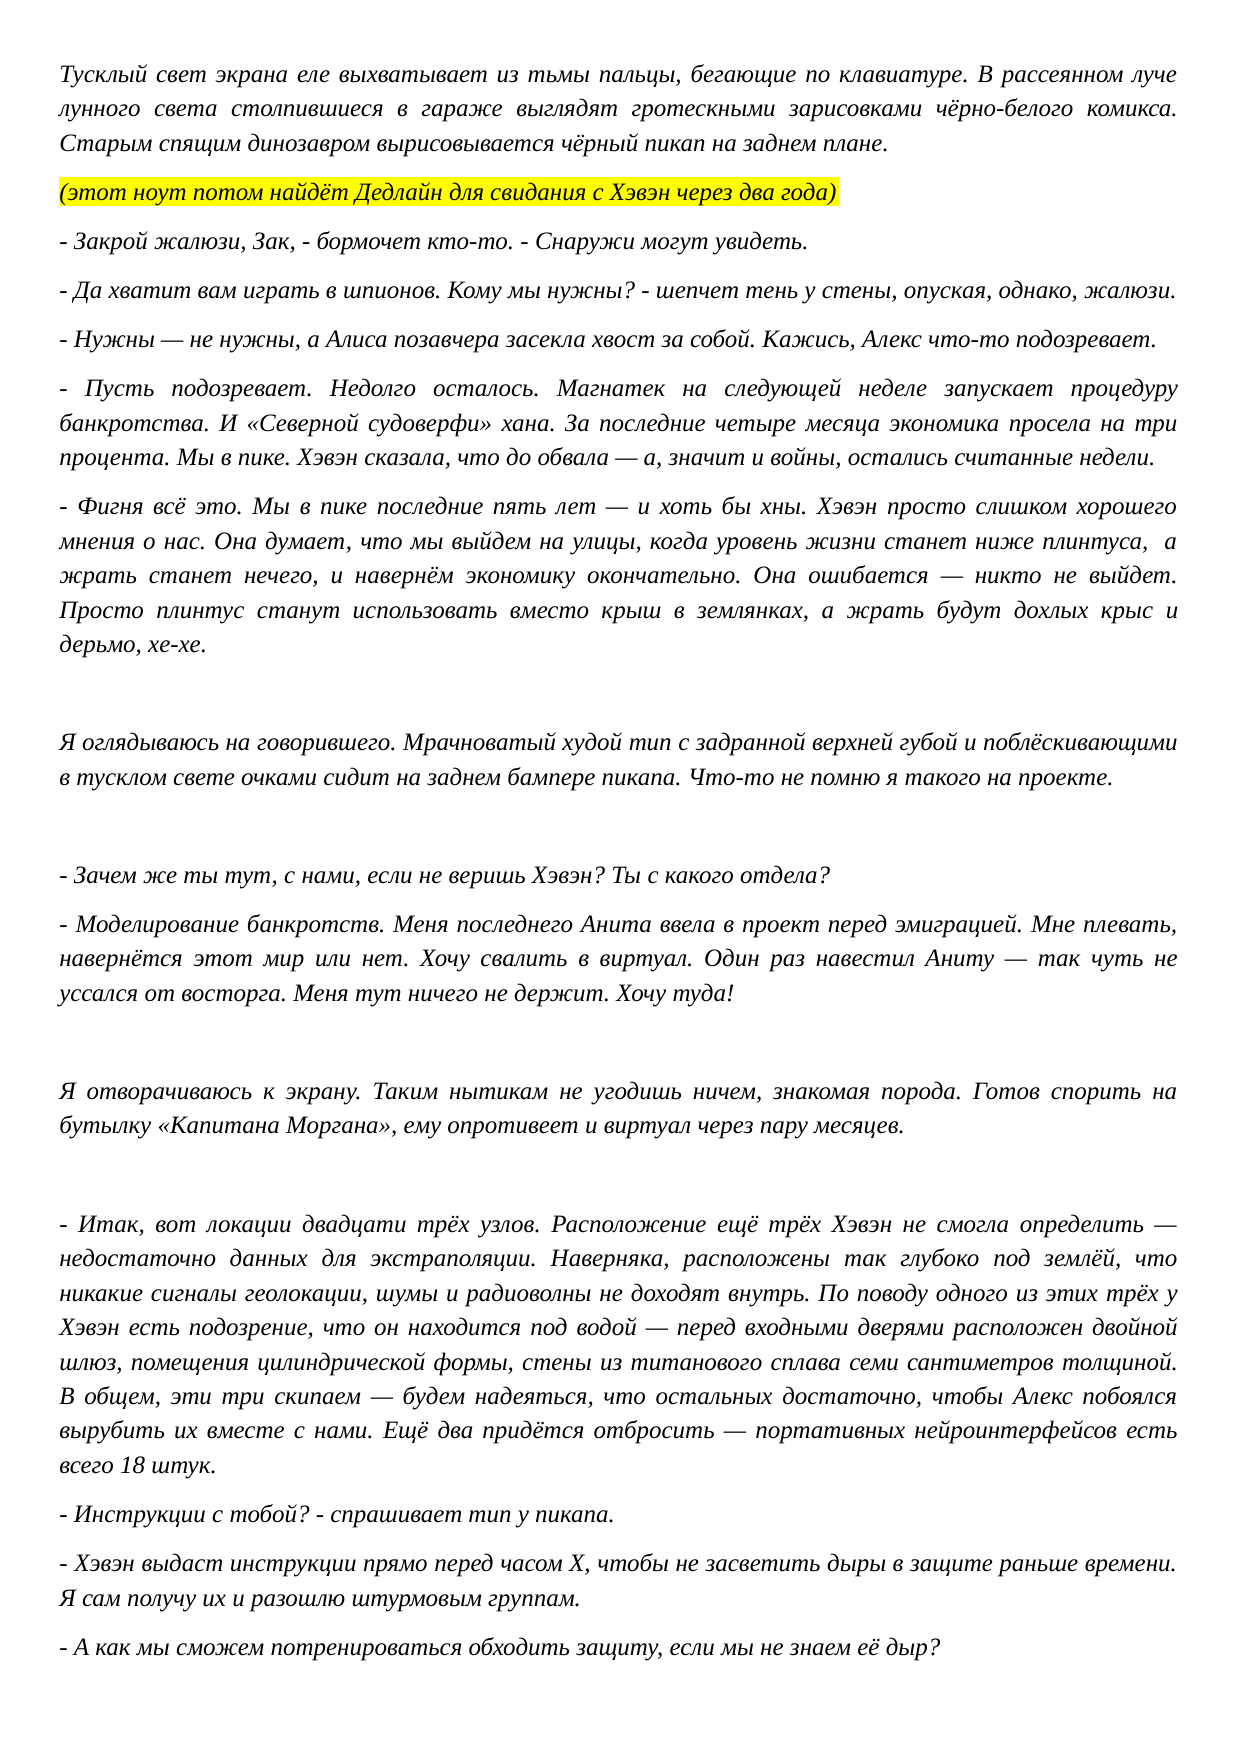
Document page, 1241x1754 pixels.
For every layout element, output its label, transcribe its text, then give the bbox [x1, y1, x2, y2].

text - Пусть подозревает. Недолго осталось. Магнатек на следующей неделе запускает процедуру банкротства. И «Северной судоверфи» хана. За последние четыре месяца экономика просела на три процента. Мы в пике. Хэвэн сказала, что до обвала — а, значит и войны, остались считанные недели. [59, 373, 1181, 471]
text - Нужны — не нужны, а Алиса позавчера засекла хвост за собой. Кажись, Алекс что-то подозревает. [59, 324, 1181, 353]
text - Закрой жалюзи, Зак, - бормочет кто-то. - Снаружи могут увидеть. [59, 226, 1181, 255]
text Я оглядываюсь на говорившего. Мрачноватый худой тип с задранной верхней губой и поблёскивающими в тусклом свете очками сидит на заднем бампере пикапа. Что-то не помню я такого на проекте. [59, 727, 1181, 791]
text - Фигня всё это. Мы в пике последние пять лет — и хоть бы хны. Хэвэн просто слишком хорошего мнения о нас. Она думает, что мы выйдем на улицы, когда уровень жизни станет ниже плинтуса, а жрать станет нечего, и навернём экономику окончательно. Она ошибается — никто не выйдет. Просто плинтус станут использовать вместо крыш в землянках, а жрать будут дохлых крыс и дерьмо, хе-хе. [59, 491, 1181, 658]
text Тусклый свет экрана еле выхватывает из тьмы пальцы, бегающие по клавиатуре. В рассеянном луче лунного света столпившиеся в гараже выглядят гротескными зарисовками чёрно-белого комикса. Старым спящим динозавром вырисовывается чёрный пикап на заднем плане. [59, 59, 1181, 157]
text - Инструкции с тобой? - спрашивает тип у пикапа. [59, 1499, 1181, 1528]
text - Да хватит вам играть в шпионов. Кому мы нужны? - шепчет тень у стены, опуская, однако, жалюзи. [59, 275, 1181, 304]
text - Хэвэн выдаст инструкции прямо перед часом Х, чтобы не засветить дыры в защите раньше времени. Я сам получу их и разошлю штурмовым группам. [59, 1548, 1181, 1611]
text (этот ноут потом найдёт Дедлайн для свидания с Хэвэн через два года) [59, 177, 1181, 206]
text - Моделирование банкротств. Меня последнего Анита ввела в проект перед эмиграцией. Мне плевать, навернётся этот мир или нет. Хочу свалить в виртуал. Один раз навестил Аниту — так чуть не уссался от восторга. Меня тут ничего не держит. Хочу туда! [59, 909, 1181, 1007]
text Я отворачиваюсь к экрану. Таким нытикам не угодишь ничем, знакомая порода. Готов спорить на бутылку «Капитана Моргана», ему опротивеет и виртуал через пару месяцев. [59, 1076, 1181, 1139]
text - Зачем же ты тут, с нами, если не веришь Хэвэн? Ты с какого отдела? [59, 860, 1181, 889]
text - Итак, вот локации двадцати трёх узлов. Расположение ещё трёх Хэвэн не смогла определить — недостаточно данных для экстраполяции. Наверняка, расположены так глубоко под землёй, что никакие сигналы геолокации, шумы и радиоволны не доходят внутрь. По поводу одного из этих трёх у Хэвэн есть подозрение, что он находится под водой — перед входными дверями расположен двойной шлюз, помещения цилиндрической формы, стены из титанового сплава семи сантиметров толщиной. В общем, эти три скипаем — будем надеяться, что остальных достаточно, чтобы Алекс побоялся вырубить их вместе с нами. Ещё два придётся отбросить — портативных нейроинтерфейсов есть всего 18 штук. [59, 1209, 1181, 1479]
text - А как мы сможем потренироваться обходить защиту, если мы не знаем её дыр? [59, 1632, 1181, 1661]
